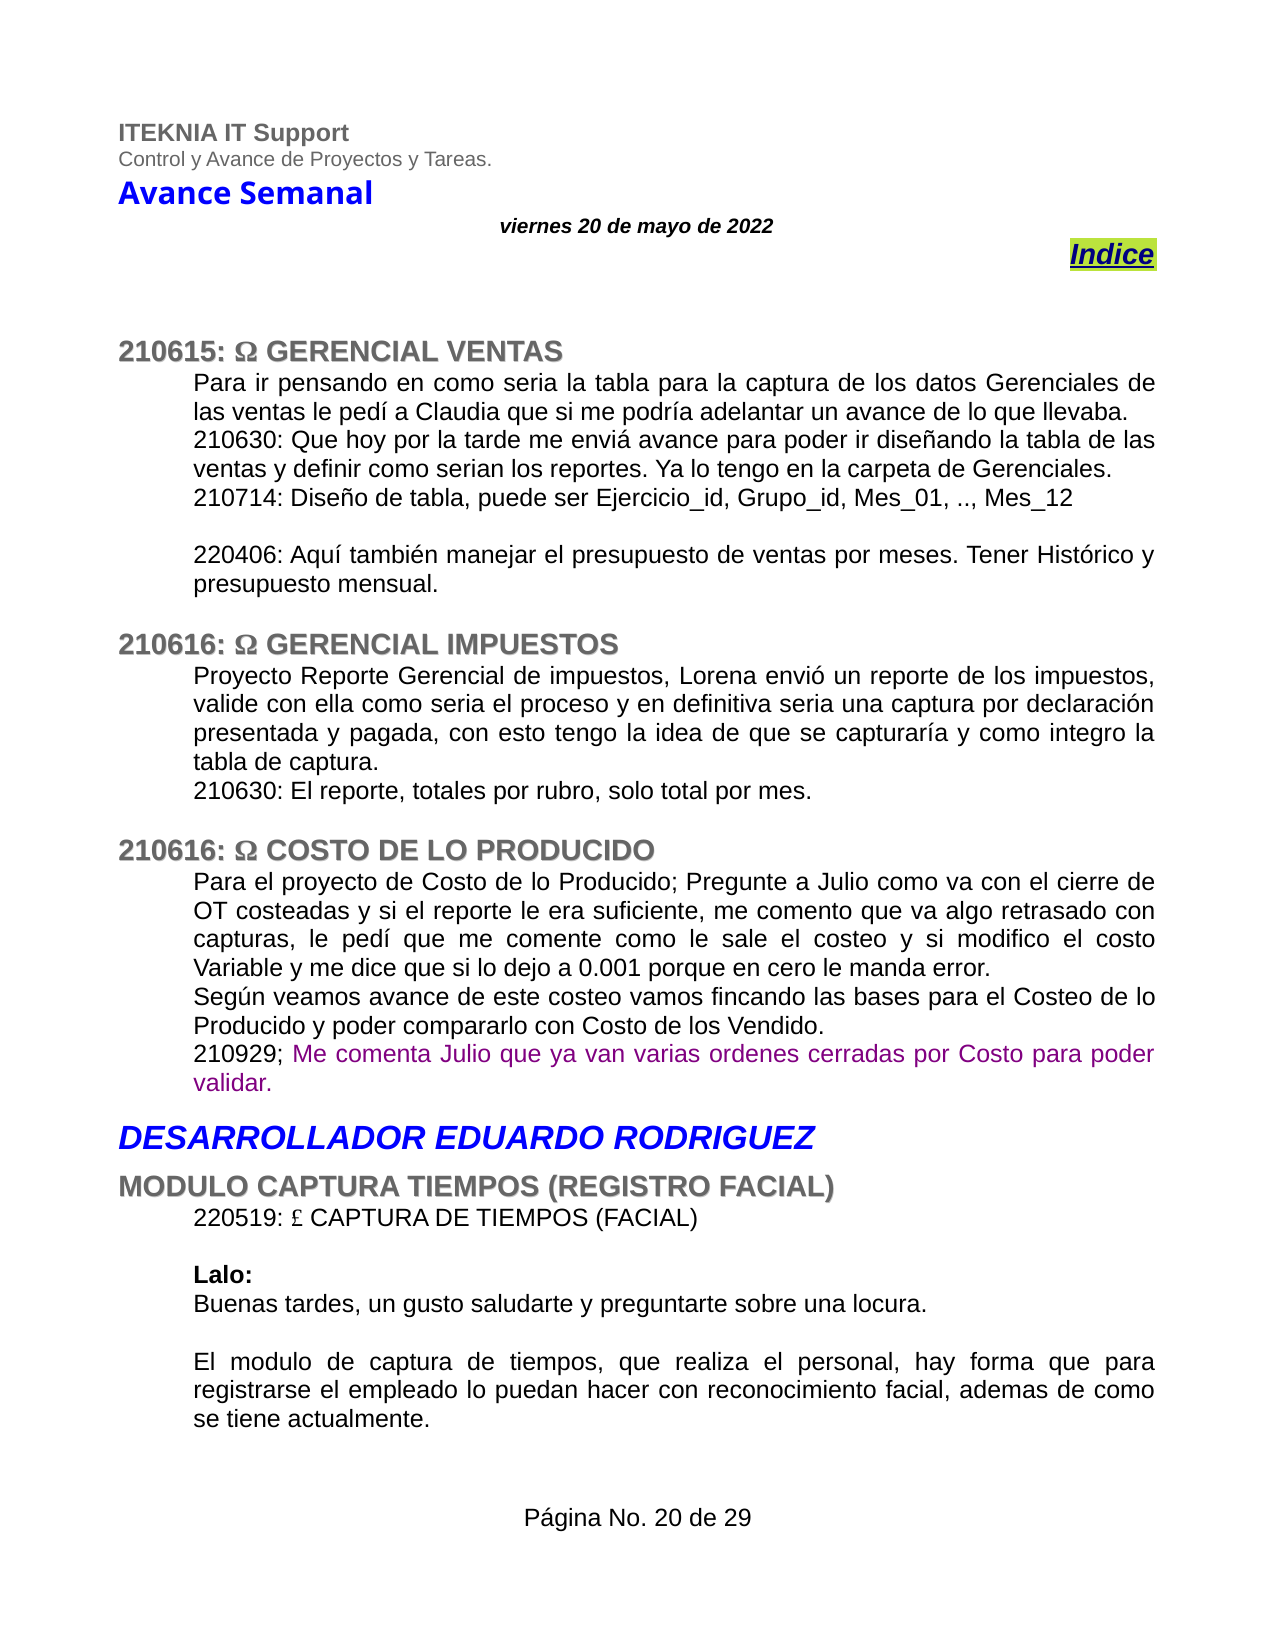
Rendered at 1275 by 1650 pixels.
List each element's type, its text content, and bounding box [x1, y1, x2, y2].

text 210929; Me comenta Julio que ya van varias ordenes cerradas por Costo para poder validar. [193, 1039, 1157, 1097]
subtitle 210616: Ω GERENCIAL IMPUESTOS [118, 627, 1157, 661]
text Según veamos avance de este costeo vamos fincando las bases para el Costeo de lo Producido y poder compararlo con Costo de los Vendido. [193, 982, 1157, 1039]
subtitle MODULO CAPTURA TIEMPOS (REGISTRO FACIAL) [118, 1169, 1157, 1203]
text 220406: Aquí también manejar el presupuesto de ventas por meses. Tener Histórico y presupuesto mensual. [193, 541, 1157, 598]
subtitle 210616: Ω COSTO DE LO PRODUCIDO [118, 833, 1157, 867]
subtitle DESARROLLADOR EDUARDO RODRIGUEZ [118, 1118, 1157, 1156]
text Proyecto Reporte Gerencial de impuestos, Lorena envió un reporte de los impuestos, valide con ella como seria el proceso y en definitiva seria una captura por declaración presentada y pagada, con esto tengo la idea de que se capturaría y como integro la tabla de captura. [193, 661, 1157, 776]
text Buenas tardes, un gusto saludarte y preguntarte sobre una locura. [193, 1289, 1157, 1318]
text Para el proyecto de Costo de lo Producido; Pregunte a Julio como va con el cierre de OT costeadas y si el reporte le era suficiente, me comento que va algo retrasado con capturas, le pedí que me comente como le sale el costeo y si modifico el costo Variable y me dice que si lo dejo a 0.001 porque en cero le manda error. [193, 867, 1157, 982]
text Para ir pensando en como seria la tabla para la captura de los datos Gerenciales de las ventas le pedí a Claudia que si me podría adelantar un avance de lo que llevaba. [193, 368, 1157, 426]
text 210714: Diseño de tabla, puede ser Ejercicio_id, Grupo_id, Mes_01, .., Mes_12 [193, 483, 1157, 512]
subtitle 210615: Ω GERENCIAL VENTAS [118, 334, 1157, 368]
text 220519: £ CAPTURA DE TIEMPOS (FACIAL) [193, 1203, 1157, 1232]
text 210630: Que hoy por la tarde me enviá avance para poder ir diseñando la tabla de las ventas y definir como serian los reportes. Ya lo tengo en la carpeta de Gerenciales. [193, 426, 1157, 483]
text El modulo de captura de tiempos, que realiza el personal, hay forma que para registrarse el empleado lo puedan hacer con reconocimiento facial, ademas de como se tiene actualmente. [193, 1347, 1157, 1433]
text Lalo: [193, 1260, 1157, 1289]
text 210630: El reporte, totales por rubro, solo total por mes. [193, 776, 1157, 804]
